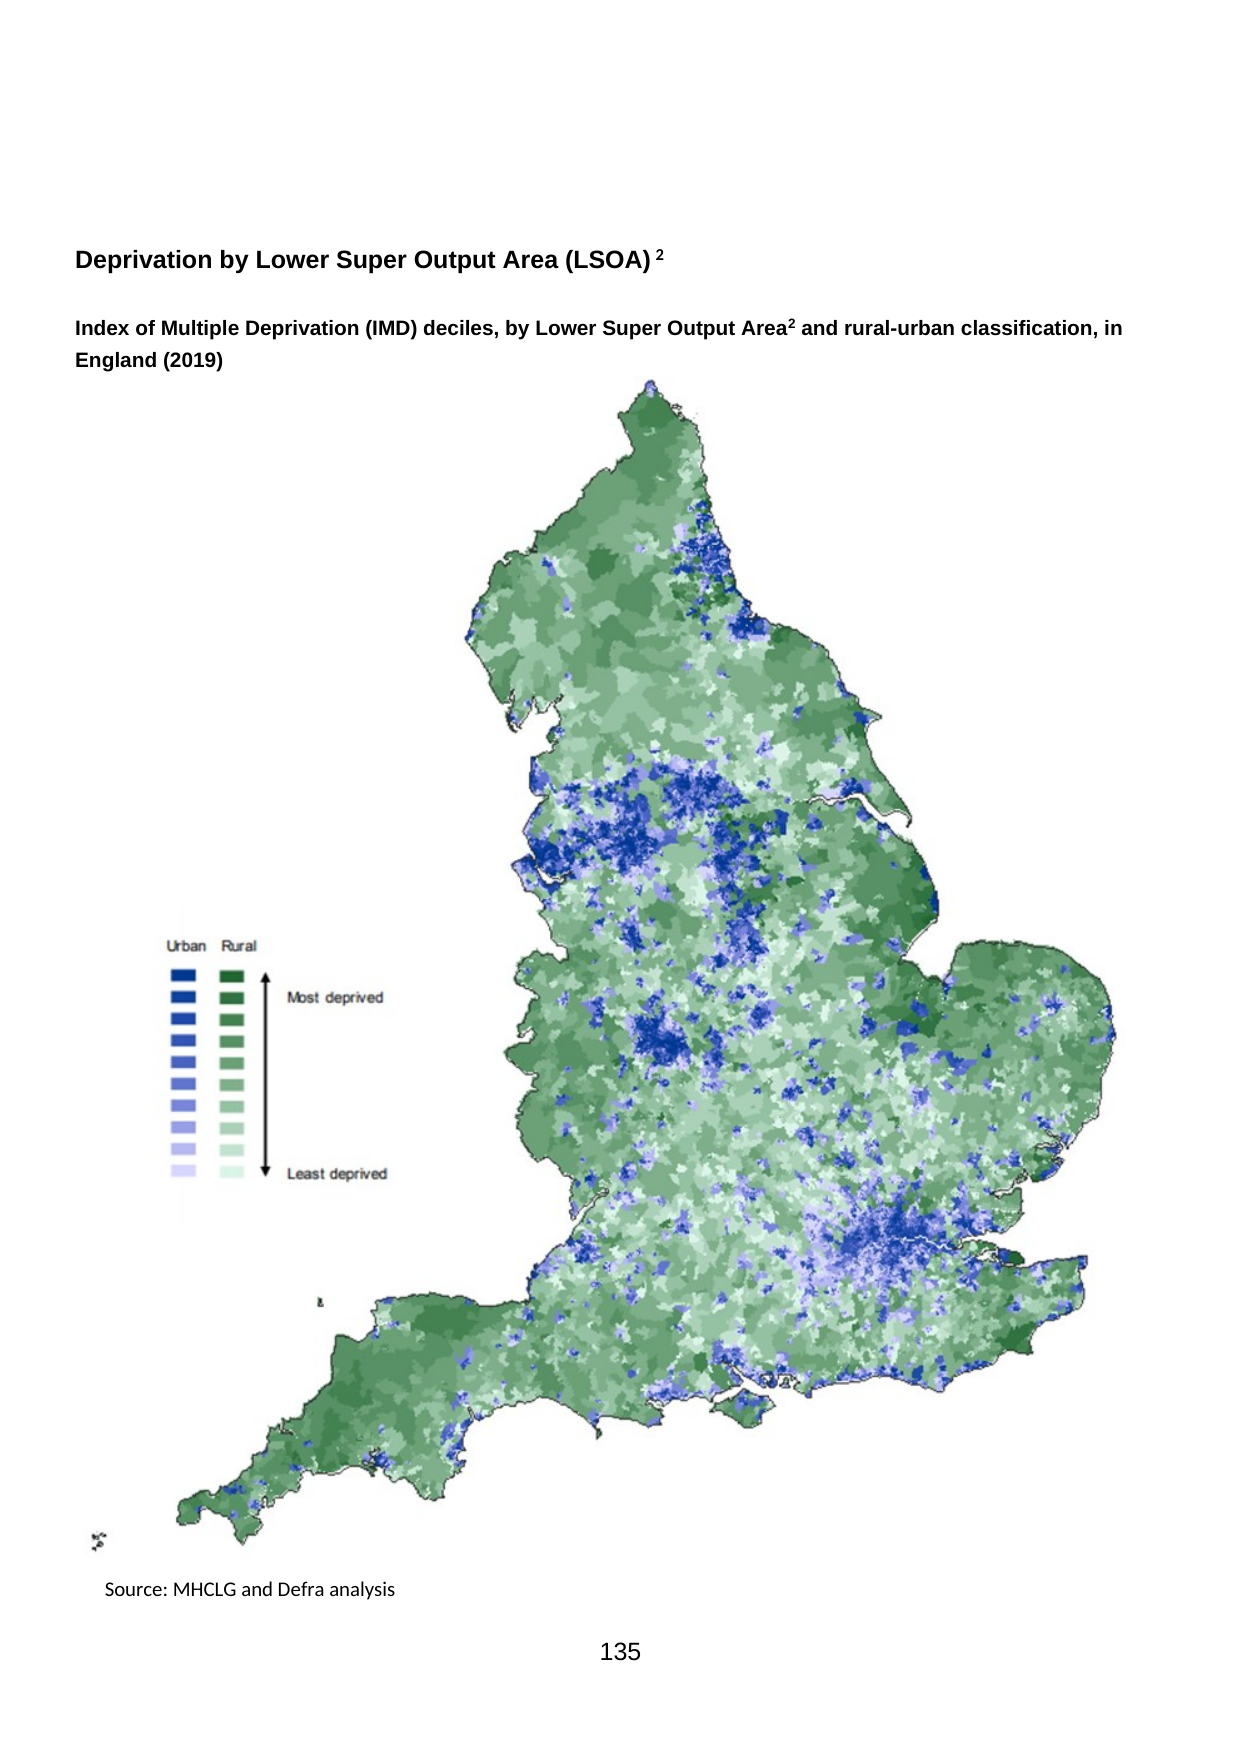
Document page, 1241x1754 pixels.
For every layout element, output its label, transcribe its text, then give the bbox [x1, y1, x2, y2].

text Index of Multiple Deprivation (IMD) deciles, by Lower Super Output Area2 and rural-urban classification, in England (2019) [75, 316, 1165, 1559]
text Source: MHCLG and Defra analysis [104, 1576, 1165, 1601]
text Deprivation by Lower Super Output Area (LSOA) 2 [75, 244, 1165, 274]
